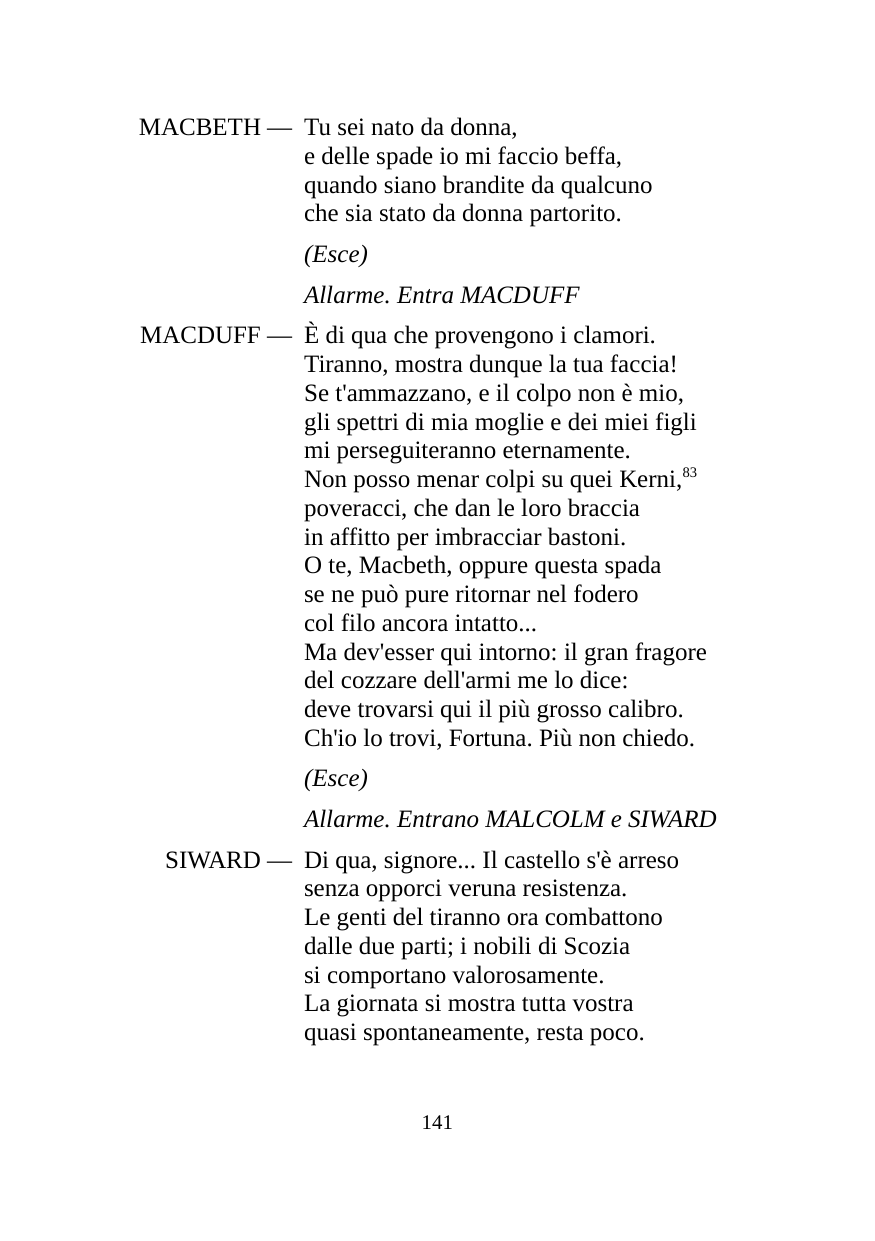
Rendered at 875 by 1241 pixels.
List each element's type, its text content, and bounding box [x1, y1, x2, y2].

table_cell (Esce) [298, 758, 768, 798]
table_cell Tu sei nato da donna, e delle spade io mi faccio beffa, quando siano brandite da qualcuno che sia stato da donna partorito. [298, 106, 768, 233]
table_cell SIWARD — [106, 839, 298, 1052]
table_cell È di qua che provengono i clamori. Tiranno, mostra dunque la tua faccia! Se t'ammazzano, e il colpo non è mio, gli spettri di mia moglie e dei miei figli mi perseguiteranno eternamente. Non posso menar colpi su quei Kerni, poveracci, che dan le loro braccia in affitto per imbracciar bastoni. O te, Macbeth, oppure questa spada se ne può pure ritornar nel fodero col filo ancora intatto... Ma dev'esser qui intorno: il gran fragore del cozzare dell'armi me lo dice: deve trovarsi qui il più grosso calibro. Ch'io lo trovi, Fortuna. Più non chiedo. [298, 314, 768, 757]
table_cell (Esce) [298, 233, 768, 274]
table_cell Allarme. Entra MACDUFF [298, 274, 768, 314]
table_cell MACBETH — [106, 106, 298, 314]
table_cell Allarme. Entrano MALCOLM e SIWARD [298, 798, 768, 839]
table_cell MACDUFF — [106, 314, 298, 839]
table_cell Di qua, signore... Il castello s'è arreso senza opporci veruna resistenza. Le genti del tiranno ora combattono dalle due parti; i nobili di Scozia si comportano valorosamente. La giornata si mostra tutta vostra quasi spontaneamente, resta poco. [298, 839, 768, 1052]
